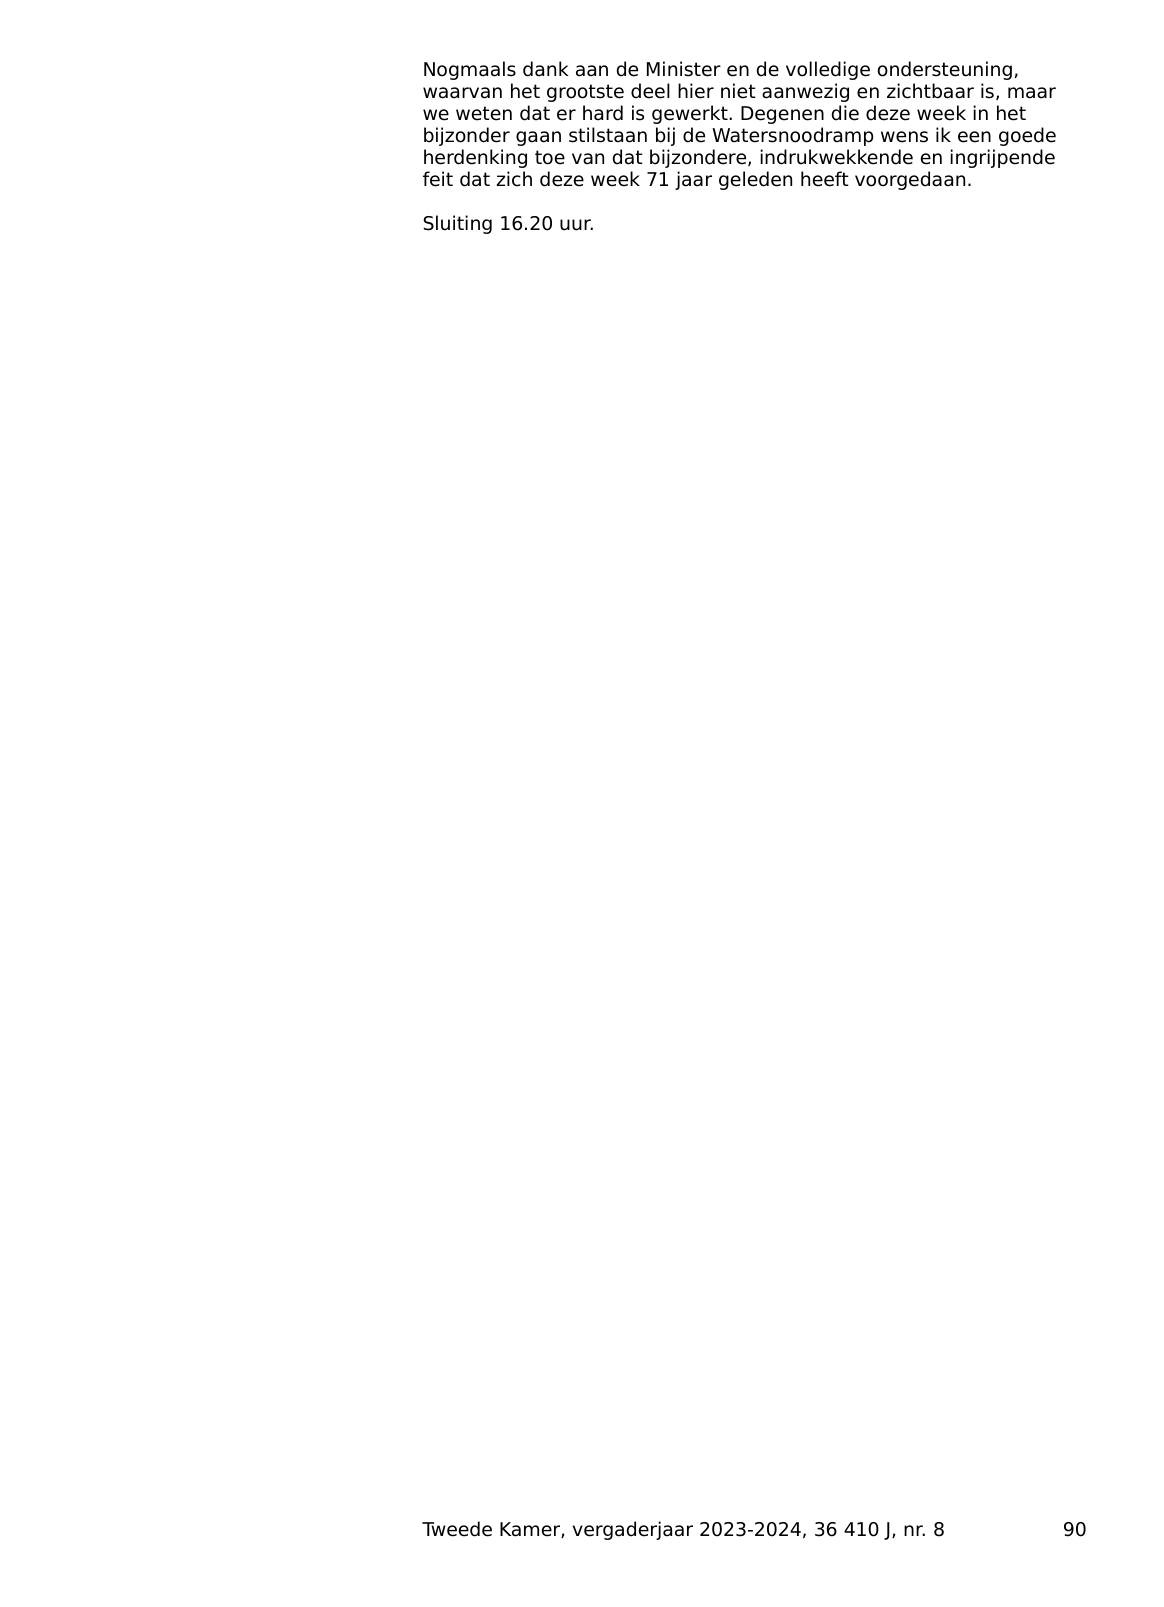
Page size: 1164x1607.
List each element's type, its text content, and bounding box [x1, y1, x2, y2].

text Sluiting 16.20 uur. [422, 213, 1087, 235]
text Nogmaals dank aan de Minister en de volledige ondersteuning, waarvan het grootste deel hier niet aanwezig en zichtbaar is, maar we weten dat er hard is gewerkt. Degenen die deze week in het bijzonder gaan stilstaan bij de Watersnoodramp wens ik een goede herdenking toe van dat bijzondere, indrukwekkende en ingrijpende feit dat zich deze week 71 jaar geleden heeft voorgedaan. [422, 59, 1087, 191]
